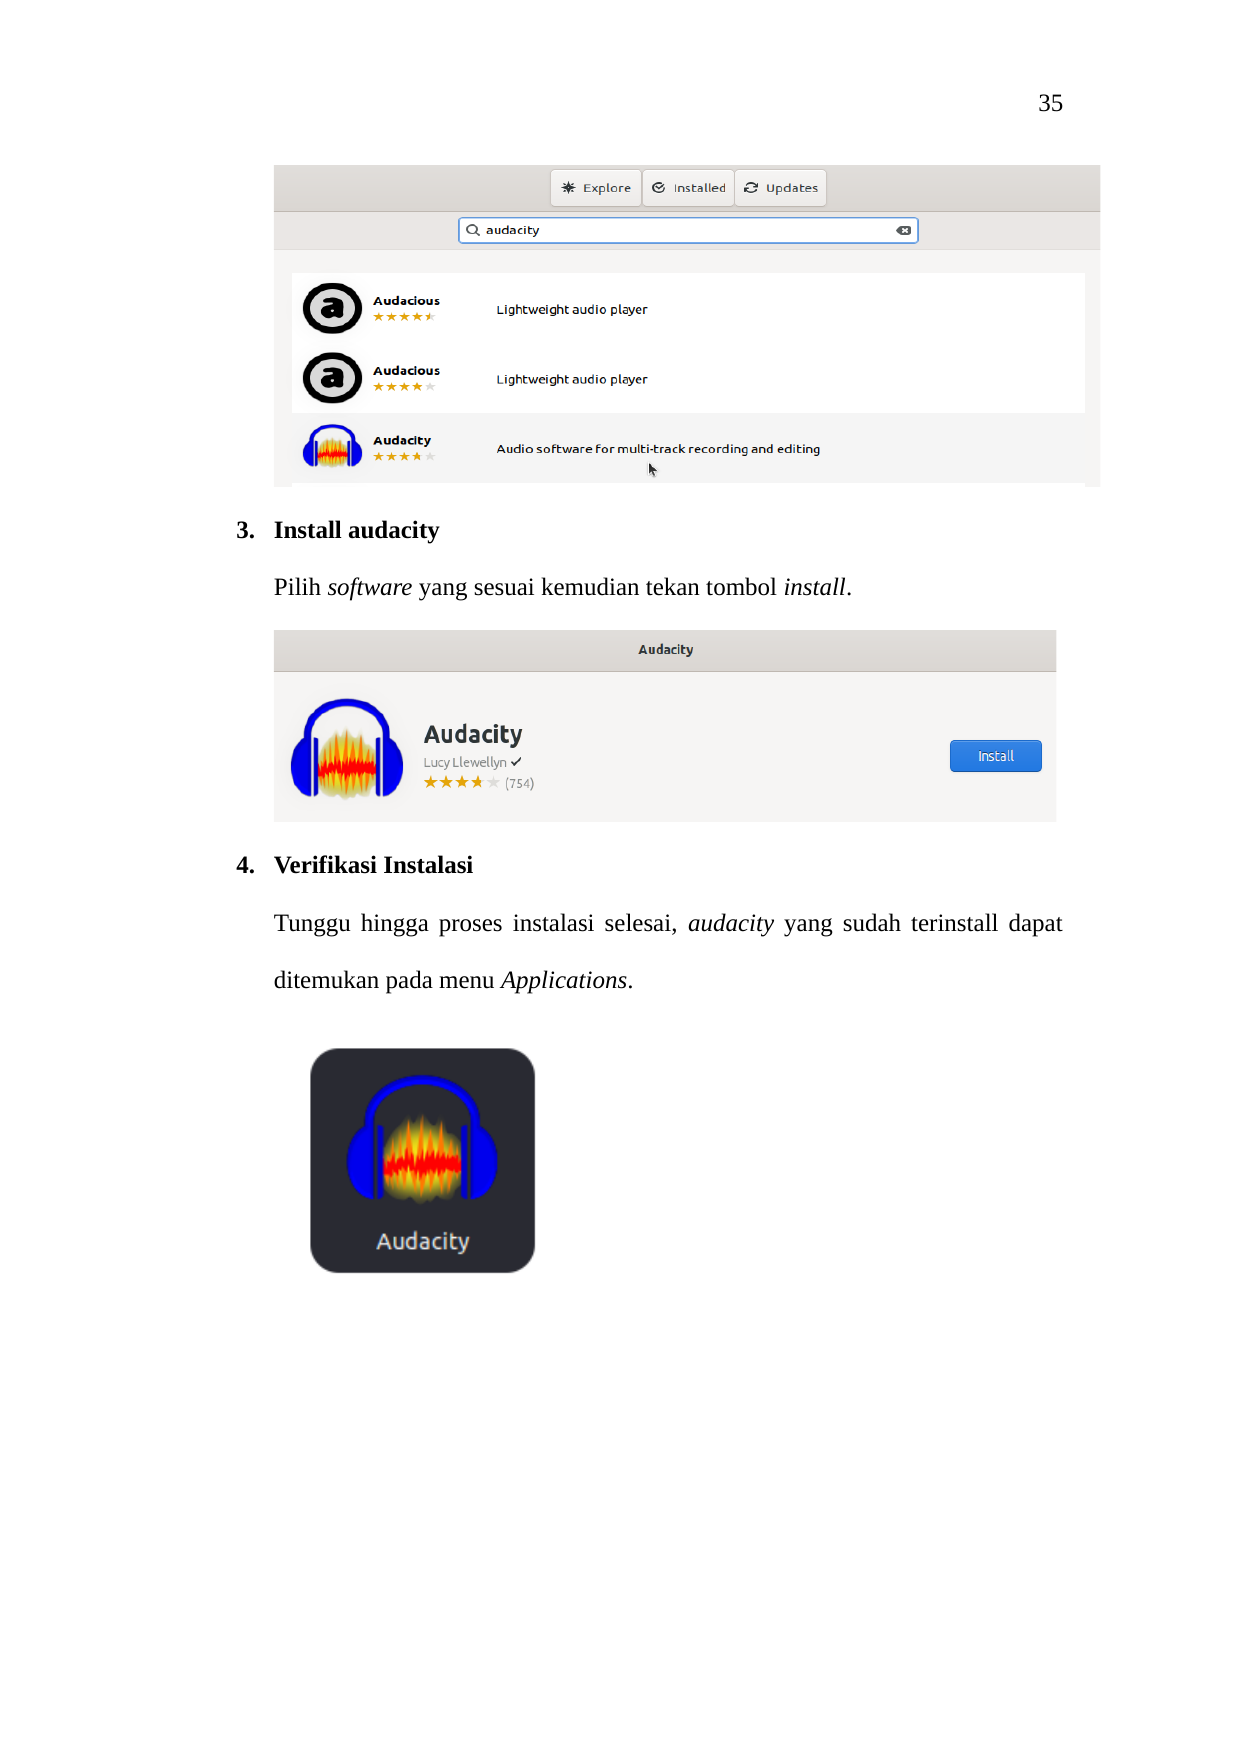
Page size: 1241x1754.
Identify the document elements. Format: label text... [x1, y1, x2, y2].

picture [273, 1022, 576, 1292]
list Tunggu hingga proses instalasi selesai, audacity yang sudah terinstall dapat ditemukan pada menu Applications. [236, 908, 1063, 994]
picture [273, 165, 1101, 487]
picture [273, 630, 1057, 822]
list Pilih software yang sesuai kemudian tekan tombol install. [236, 572, 1063, 601]
list Verifikasi Instalasi [236, 850, 1063, 879]
list Install audacity [236, 515, 1063, 544]
